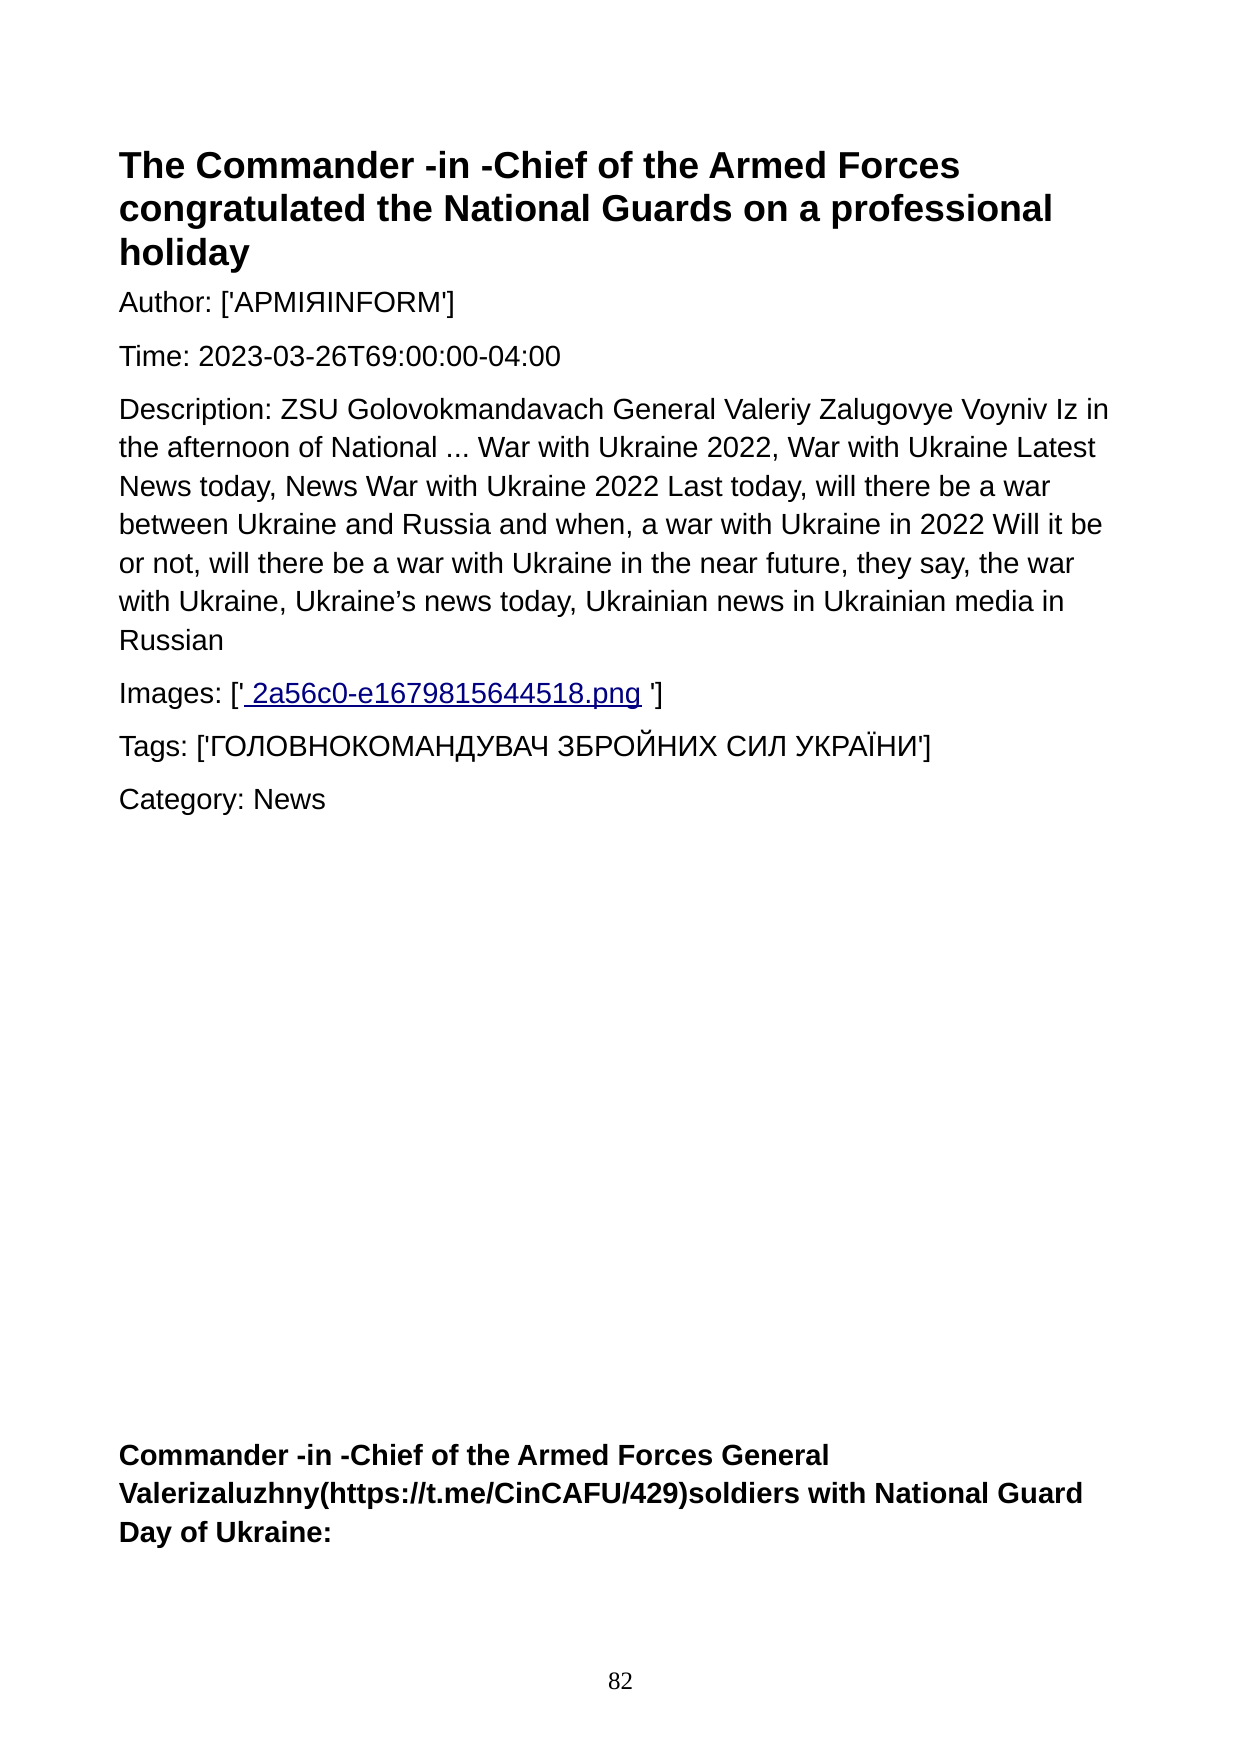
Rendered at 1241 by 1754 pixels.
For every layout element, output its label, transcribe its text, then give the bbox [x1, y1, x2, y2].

subtitle The Commander -in -Chief of the Armed Forces congratulated the National Guards on a professional holiday [118, 143, 1122, 273]
text Author: ['АРМІЯINFORM'] [118, 285, 1122, 319]
text Images: [' 2a56c0-e1679815644518.png '] [118, 676, 1122, 709]
text Commander -in -Chief of the Armed Forces General Valerizaluzhny(https://t.me/CinCAFU/429)soldiers with National Guard Day of Ukraine: [118, 835, 1122, 1548]
text Description: ZSU Golovokmandavach General Valeriy Zalugovye Voyniv Iz in the afternoon of National ... War with Ukraine 2022, War with Ukraine Latest News today, News War with Ukraine 2022 Last today, will there be a war between Ukraine and Russia and when, a war with Ukraine in 2022 Will it be or not, will there be a war with Ukraine in the near future, they say, the war with Ukraine, Ukraine’s news today, Ukrainian news in Ukrainian media in Russian [118, 392, 1122, 656]
text Time: 2023-03-26T69:00:00-04:00 [118, 338, 1122, 372]
text Tags: ['ГОЛОВНОКОМАНДУВАЧ ЗБРОЙНИХ СИЛ УКРАЇНИ'] [118, 729, 1122, 763]
text Category: News [118, 782, 1122, 816]
